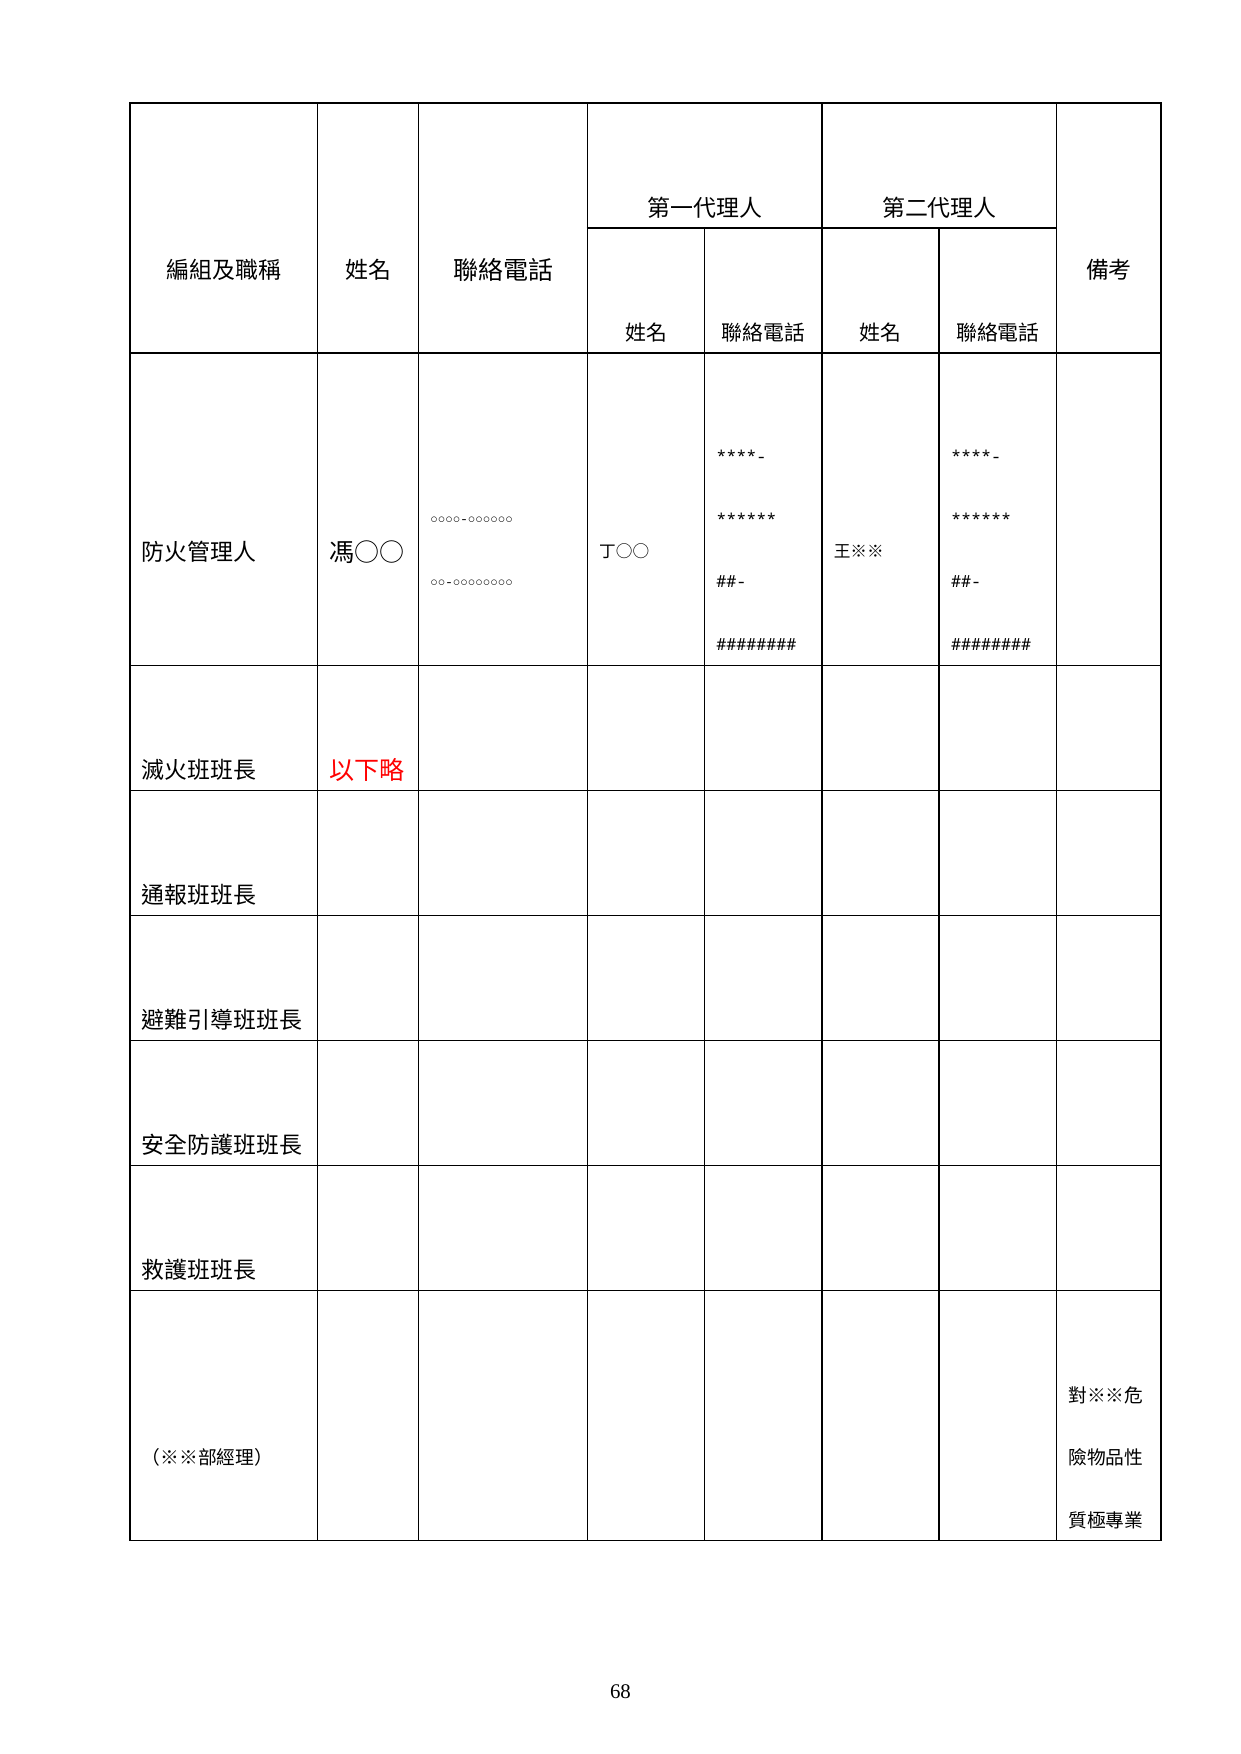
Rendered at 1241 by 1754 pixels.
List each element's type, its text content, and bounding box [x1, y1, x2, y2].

table_cell [705, 1166, 821, 1290]
table_cell ○○○○-○○○○○○ ○○-○○○○○○○○ [419, 354, 587, 665]
table_cell [588, 1041, 704, 1165]
table_cell 救護班班長 [131, 1166, 317, 1290]
table_cell [823, 916, 938, 1040]
table_header 編組及職稱 [131, 104, 317, 352]
table_cell 姓名 [823, 229, 938, 352]
table_cell 王※※ [823, 354, 938, 665]
table_cell [1057, 666, 1160, 790]
table_cell [419, 1291, 587, 1540]
table_cell [419, 1166, 587, 1290]
table_cell [940, 1291, 1056, 1540]
table_cell 聯絡電話 [705, 229, 821, 352]
table_header 聯絡電話 [419, 104, 587, 352]
table_cell [588, 1291, 704, 1540]
table_cell [588, 1166, 704, 1290]
table_cell [588, 666, 704, 790]
table_cell 姓名 [588, 229, 704, 352]
table_cell 丁○○ [588, 354, 704, 665]
table_header 備考 [1057, 104, 1160, 352]
table_cell [318, 1166, 418, 1290]
table_cell [705, 666, 821, 790]
table_cell [588, 916, 704, 1040]
table_cell [419, 916, 587, 1040]
table_cell [318, 791, 418, 915]
table_cell [940, 791, 1056, 915]
table_cell [419, 666, 587, 790]
table_cell ****-****** ##-######## [705, 354, 821, 665]
table_header 姓名 [318, 104, 418, 352]
table_cell [318, 1041, 418, 1165]
table_cell 滅火班班長 [131, 666, 317, 790]
table_cell ****-****** ##-######## [940, 354, 1056, 665]
table_cell [318, 1291, 418, 1540]
table_cell [823, 1041, 938, 1165]
table_cell [940, 1166, 1056, 1290]
table_cell [318, 916, 418, 1040]
table_cell （※※部經理） [131, 1291, 317, 1540]
table_cell 安全防護班班長 [131, 1041, 317, 1165]
table_cell [940, 916, 1056, 1040]
table_cell [705, 916, 821, 1040]
table_cell 防火管理人 [131, 354, 317, 665]
table_cell [588, 791, 704, 915]
table_cell [705, 1041, 821, 1165]
table_cell [1057, 791, 1160, 915]
table_cell [419, 1041, 587, 1165]
table_cell [705, 791, 821, 915]
table_cell 通報班班長 [131, 791, 317, 915]
table_cell [940, 1041, 1056, 1165]
table_cell 避難引導班班長 [131, 916, 317, 1040]
table_cell [823, 666, 938, 790]
table_cell [823, 1291, 938, 1540]
table_cell [1057, 1041, 1160, 1165]
table_cell 對※※危險物品性質極專業 [1057, 1291, 1160, 1540]
table_cell [823, 1166, 938, 1290]
table_cell [940, 666, 1056, 790]
table_cell [419, 791, 587, 915]
table_header 第一代理人 [588, 104, 821, 227]
table_cell 以下略 [318, 666, 418, 790]
table_cell [1057, 354, 1160, 665]
table_cell 馮○○ [318, 354, 418, 665]
table_cell [1057, 1166, 1160, 1290]
table_header 第二代理人 [823, 104, 1056, 227]
table_cell [705, 1291, 821, 1540]
table_cell 聯絡電話 [940, 229, 1056, 352]
table_cell [823, 791, 938, 915]
table_cell [1057, 916, 1160, 1040]
